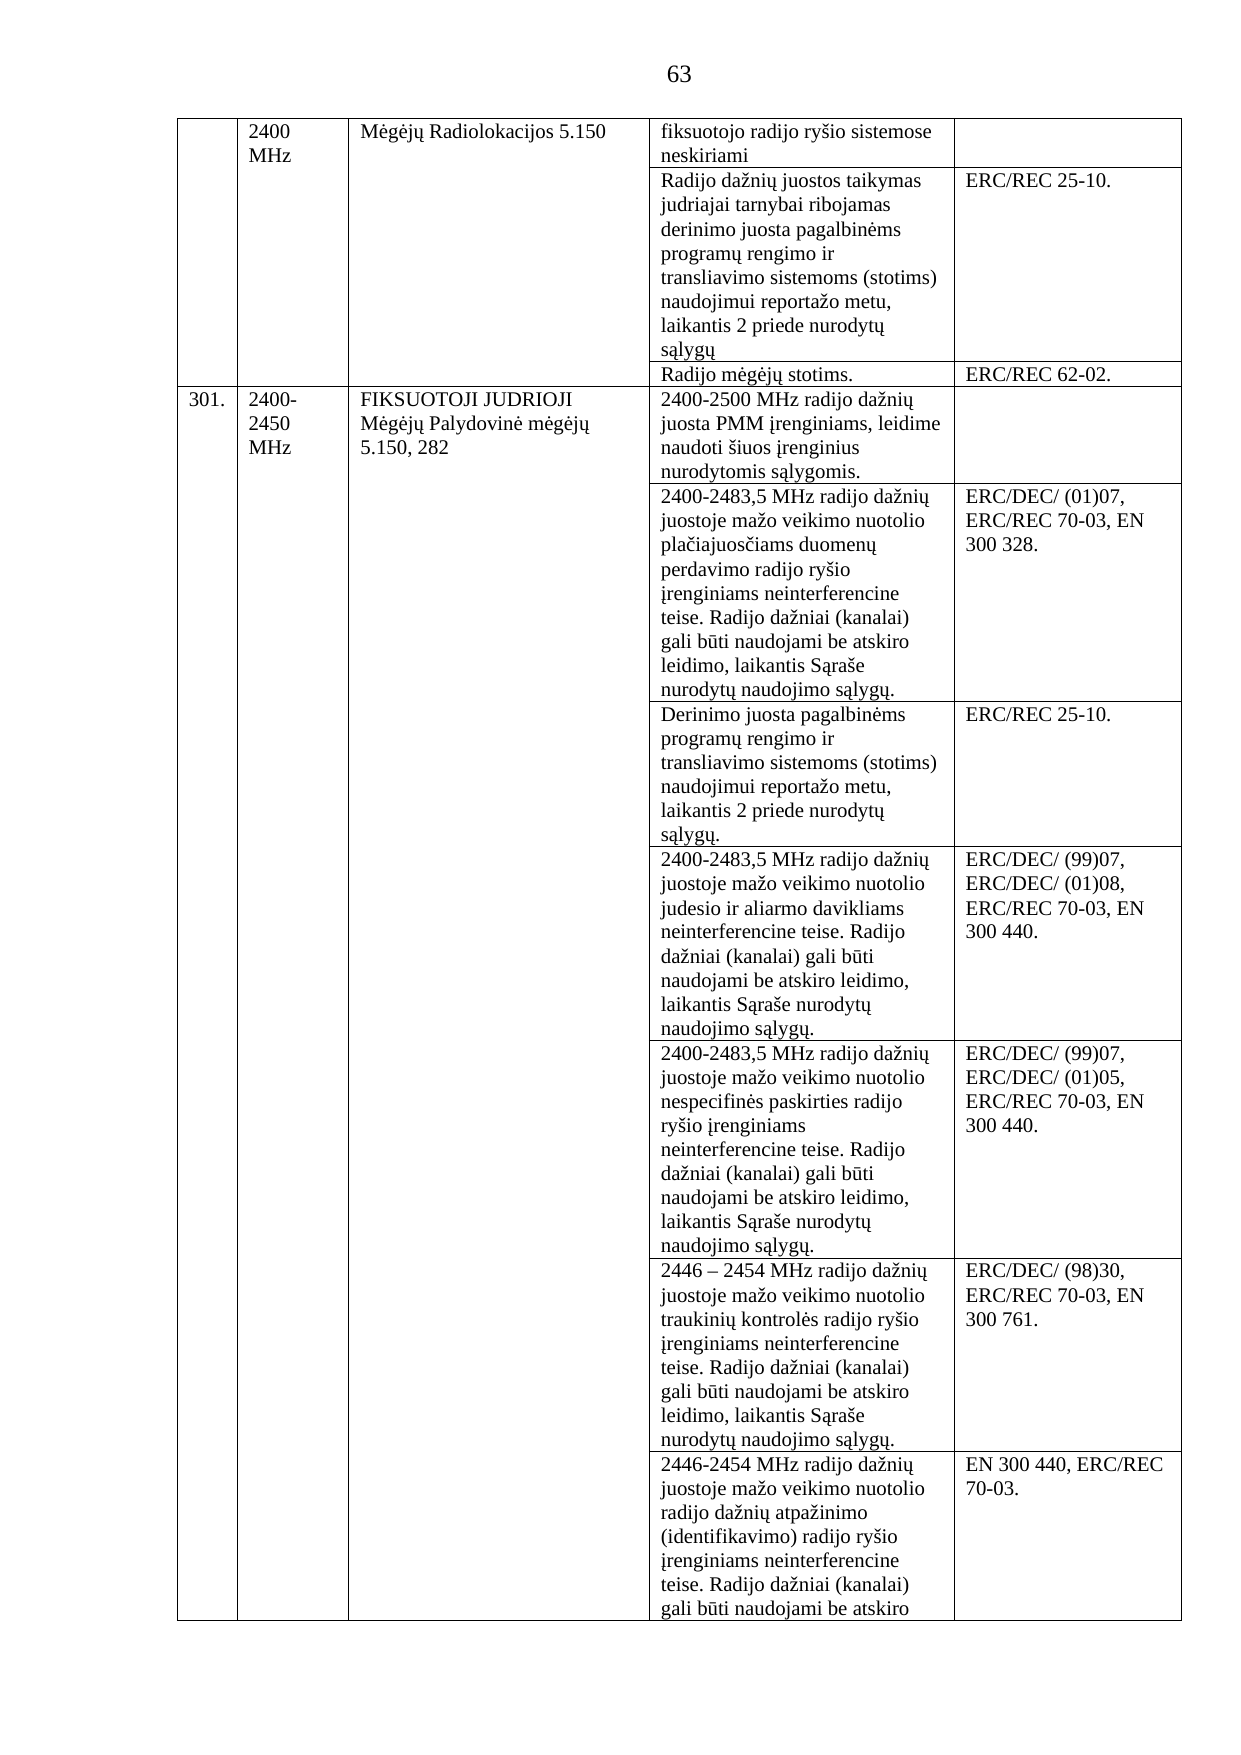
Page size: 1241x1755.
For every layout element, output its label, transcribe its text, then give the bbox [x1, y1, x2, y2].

table_cell FIKSUOTOJI JUDRIOJI Mėgėjų Palydovinė mėgėjų 5.150, 282 [349, 387, 649, 1620]
table_cell Mėgėjų Radiolokacijos 5.150 [349, 119, 649, 386]
table_cell 2446 – 2454 MHz radijo dažnių juostoje mažo veikimo nuotolio traukinių kontrolės radijo ryšio įrenginiams neinterferencine teise. Radijo dažniai (kanalai) gali būti naudojami be atskiro leidimo, laikantis Sąraše nurodytų naudojimo sąlygų. [650, 1259, 954, 1451]
table_cell Radijo mėgėjų stotims. [650, 362, 954, 386]
table_cell 2400-2450 MHz [238, 387, 348, 1620]
table_cell ERC/DEC/ (01)07, ERC/REC 70-03, EN 300 328. [955, 484, 1181, 701]
table_cell 2400-2483,5 MHz radijo dažnių juostoje mažo veikimo nuotolio plačiajuosčiams duomenų perdavimo radijo ryšio įrenginiams neinterferencine teise. Radijo dažniai (kanalai) gali būti naudojami be atskiro leidimo, laikantis Sąraše nurodytų naudojimo sąlygų. [650, 484, 954, 701]
table_cell 2400-2483,5 MHz radijo dažnių juostoje mažo veikimo nuotolio nespecifinės paskirties radijo ryšio įrenginiams neinterferencine teise. Radijo dažniai (kanalai) gali būti naudojami be atskiro leidimo, laikantis Sąraše nurodytų naudojimo sąlygų. [650, 1041, 954, 1257]
table_cell ERC/REC 25-10. [955, 168, 1181, 361]
table_cell [955, 119, 1181, 167]
table_cell [178, 119, 237, 386]
table_cell 2400-2483,5 MHz radijo dažnių juostoje mažo veikimo nuotolio judesio ir aliarmo davikliams neinterferencine teise. Radijo dažniai (kanalai) gali būti naudojami be atskiro leidimo, laikantis Sąraše nurodytų naudojimo sąlygų. [650, 847, 954, 1040]
table_cell fiksuotojo radijo ryšio sistemose neskiriami [650, 119, 954, 167]
table_cell Radijo dažnių juostos taikymas judriajai tarnybai ribojamas derinimo juosta pagalbinėms programų rengimo ir transliavimo sistemoms (stotims) naudojimui reportažo metu, laikantis 2 priede nurodytų sąlygų [650, 168, 954, 361]
table_cell ERC/DEC/ (98)30, ERC/REC 70-03, EN 300 761. [955, 1259, 1181, 1451]
table_cell ERC/REC 25-10. [955, 702, 1181, 846]
table_cell ERC/DEC/ (99)07, ERC/DEC/ (01)08, ERC/REC 70-03, EN 300 440. [955, 847, 1181, 1040]
table_cell 301. [178, 387, 237, 1620]
table_cell ERC/REC 62-02. [955, 362, 1181, 386]
table_cell 2446-2454 MHz radijo dažnių juostoje mažo veikimo nuotolio radijo dažnių atpažinimo (identifikavimo) radijo ryšio įrenginiams neinterferencine teise. Radijo dažniai (kanalai) gali būti naudojami be atskiro [650, 1452, 954, 1620]
table_cell 2400 MHz [238, 119, 348, 386]
table_cell 2400-2500 MHz radijo dažnių juosta PMM įrenginiams, leidime naudoti šiuos įrenginius nurodytomis sąlygomis. [650, 387, 954, 483]
table_cell Derinimo juosta pagalbinėms programų rengimo ir transliavimo sistemoms (stotims) naudojimui reportažo metu, laikantis 2 priede nurodytų sąlygų. [650, 702, 954, 846]
table_cell ERC/DEC/ (99)07, ERC/DEC/ (01)05, ERC/REC 70-03, EN 300 440. [955, 1041, 1181, 1257]
table_cell EN 300 440, ERC/REC 70-03. [955, 1452, 1181, 1620]
table_cell [955, 387, 1181, 483]
